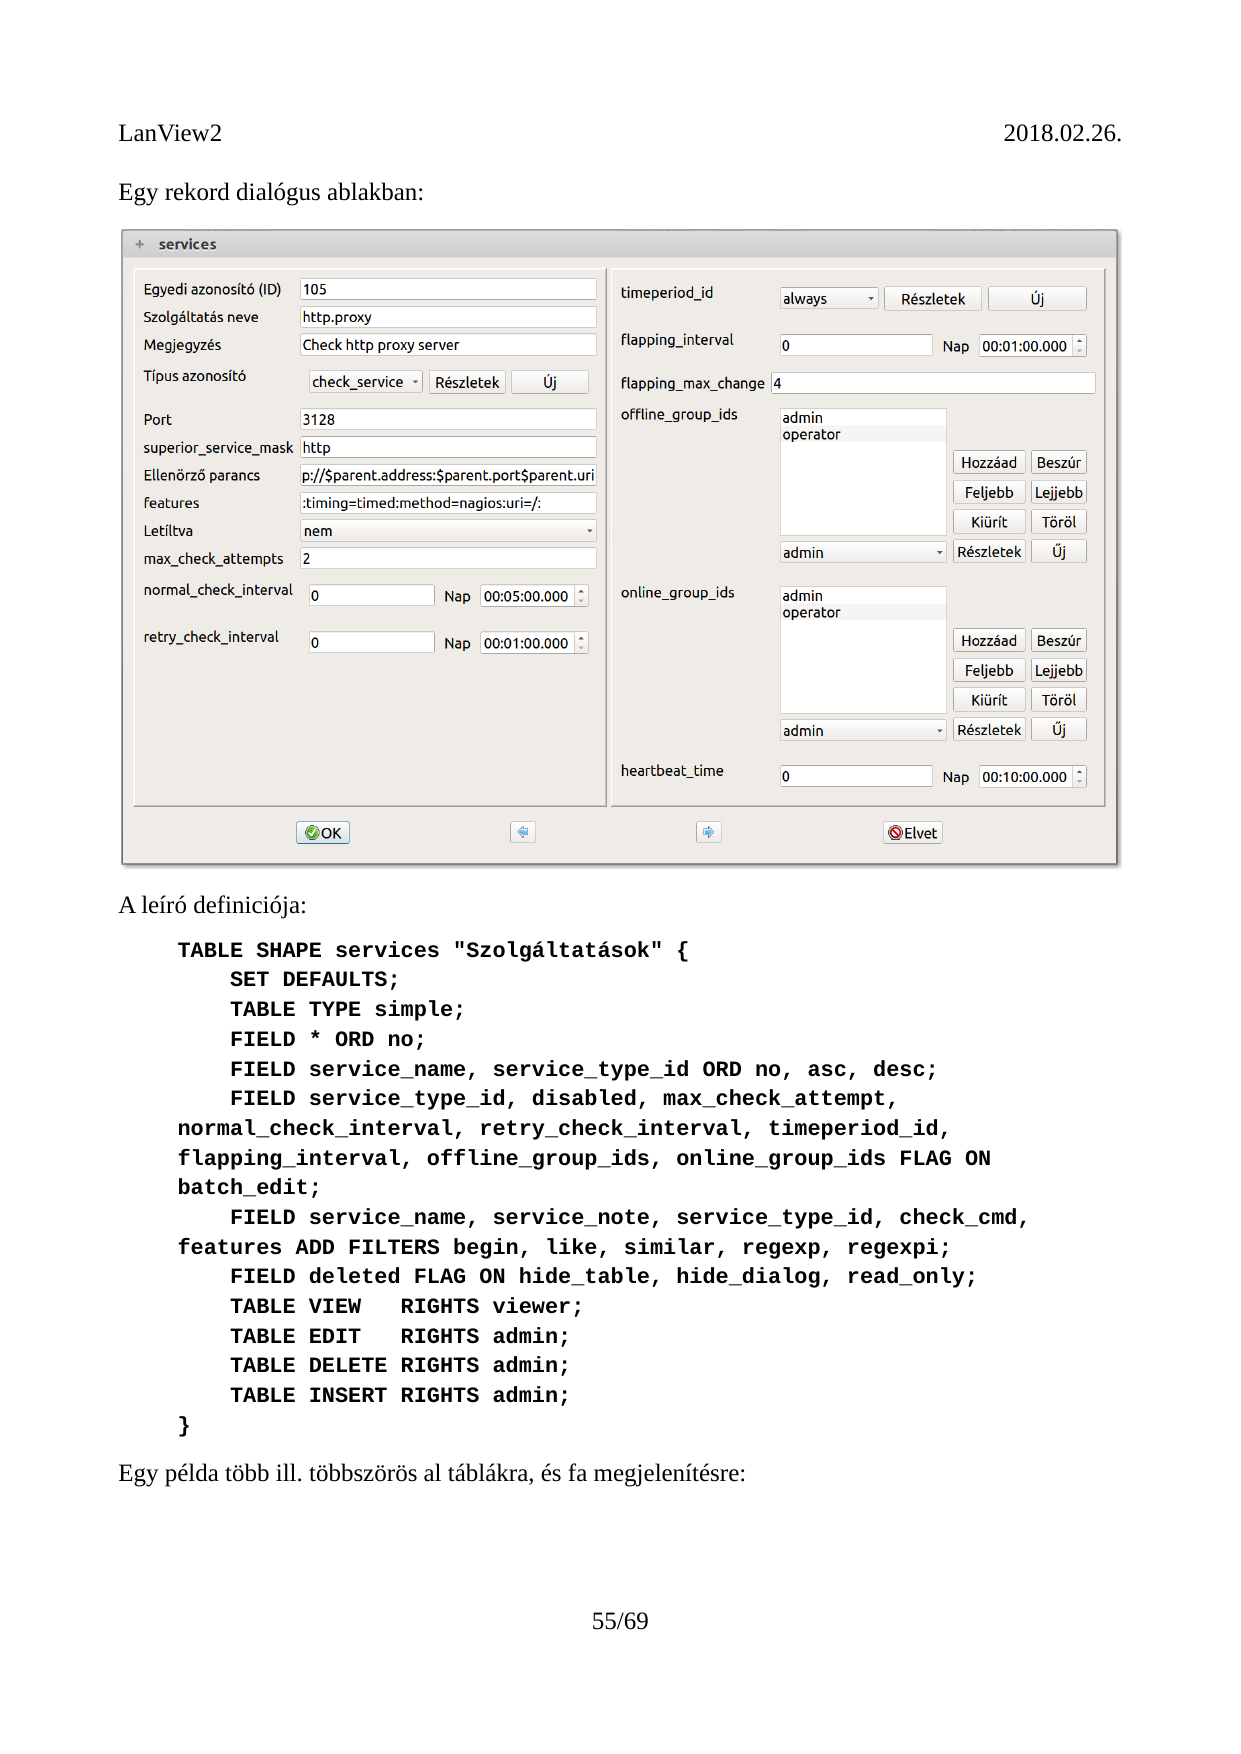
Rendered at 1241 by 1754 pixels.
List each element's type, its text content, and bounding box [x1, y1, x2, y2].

text A leíró definiciója: [118, 890, 1122, 919]
text Egy példa több ill. többszörös al táblákra, és fa megjelenítésre: [118, 1458, 1122, 1487]
picture [118, 226, 1123, 870]
text TABLE SHAPE services "Szolgáltatások" { SET DEFAULTS; TABLE TYPE simple; FIELD * ORD no; FIELD service_name, service_type_id ORD no, asc, desc; FIELD service_type_id, disabled, max_check_attempt, normal_check_interval, retry_check_interval, timeperiod_id, flapping_interval, offline_group_ids, online_group_ids FLAG ON batch_edit; FIELD service_name, service_note, service_type_id, check_cmd, features ADD FILTERS begin, like, similar, regexp, regexpi; FIELD deleted FLAG ON hide_table, hide_dialog, read_only; TABLE VIEW RIGHTS viewer; TABLE EDIT RIGHTS admin; TABLE DELETE RIGHTS admin; TABLE INSERT RIGHTS admin; } [177, 939, 1122, 1439]
text Egy rekord dialógus ablakban: [118, 177, 1122, 206]
